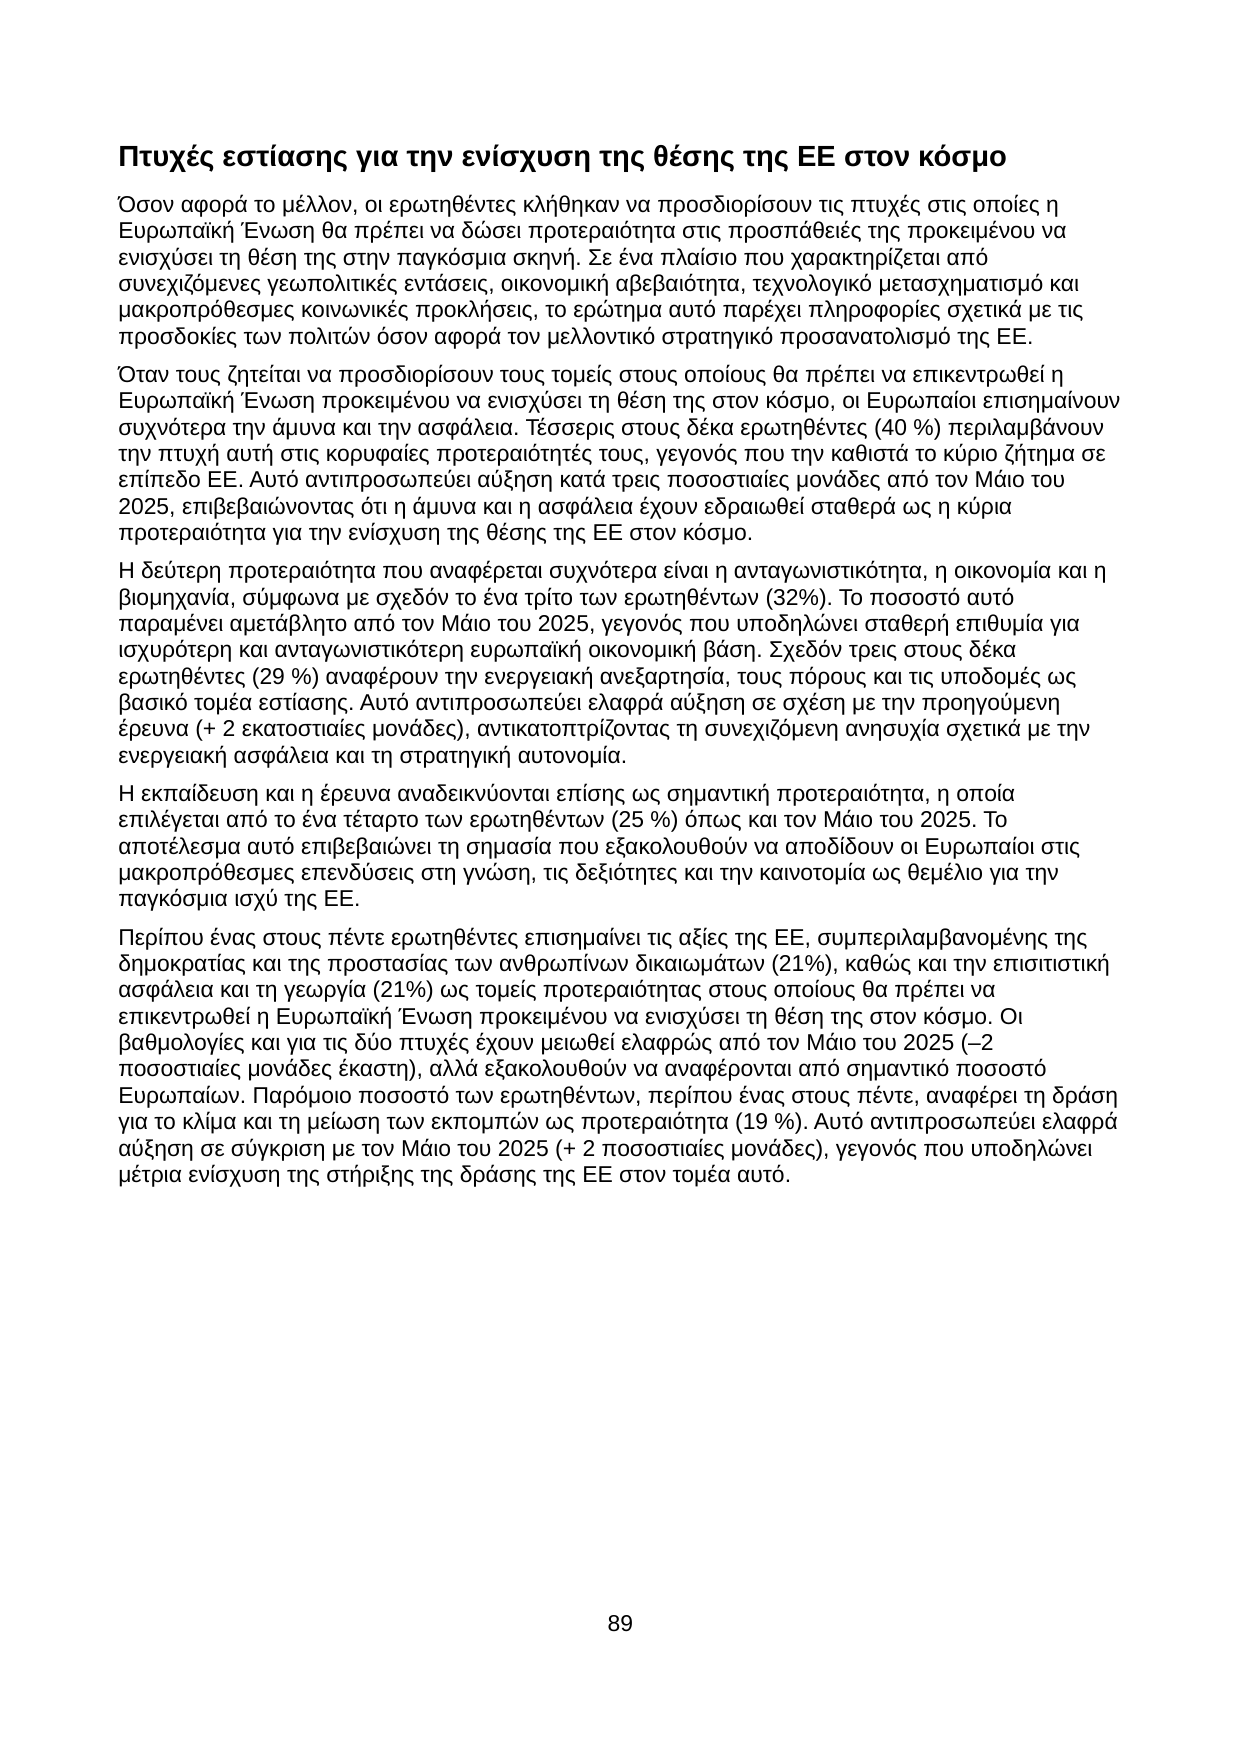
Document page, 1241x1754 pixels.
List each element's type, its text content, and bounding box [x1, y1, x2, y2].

text Περίπου ένας στους πέντε ερωτηθέντες επισημαίνει τις αξίες της ΕΕ, συμπεριλαμβανομένης της δημοκρατίας και της προστασίας των ανθρωπίνων δικαιωμάτων (21%), καθώς και την επισιτιστική ασφάλεια και τη γεωργία (21%) ως τομείς προτεραιότητας στους οποίους θα πρέπει να επικεντρωθεί η Ευρωπαϊκή Ένωση προκειμένου να ενισχύσει τη θέση της στον κόσμο. Οι βαθμολογίες και για τις δύο πτυχές έχουν μειωθεί ελαφρώς από τον Μάιο του 2025 (–2 ποσοστιαίες μονάδες έκαστη), αλλά εξακολουθούν να αναφέρονται από σημαντικό ποσοστό Ευρωπαίων. Παρόμοιο ποσοστό των ερωτηθέντων, περίπου ένας στους πέντε, αναφέρει τη δράση για το κλίμα και τη μείωση των εκπομπών ως προτεραιότητα (19 %). Αυτό αντιπροσωπεύει ελαφρά αύξηση σε σύγκριση με τον Μάιο του 2025 (+ 2 ποσοστιαίες μονάδες), γεγονός που υποδηλώνει μέτρια ενίσχυση της στήριξης της δράσης της ΕΕ στον τομέα αυτό. [118, 924, 1122, 1187]
text Η εκπαίδευση και η έρευνα αναδεικνύονται επίσης ως σημαντική προτεραιότητα, η οποία επιλέγεται από το ένα τέταρτο των ερωτηθέντων (25 %) όπως και τον Μάιο του 2025. Το αποτέλεσμα αυτό επιβεβαιώνει τη σημασία που εξακολουθούν να αποδίδουν οι Ευρωπαίοι στις μακροπρόθεσμες επενδύσεις στη γνώση, τις δεξιότητες και την καινοτομία ως θεμέλιο για την παγκόσμια ισχύ της ΕΕ. [118, 780, 1122, 912]
text Η δεύτερη προτεραιότητα που αναφέρεται συχνότερα είναι η ανταγωνιστικότητα, η οικονομία και η βιομηχανία, σύμφωνα με σχεδόν το ένα τρίτο των ερωτηθέντων (32%). Το ποσοστό αυτό παραμένει αμετάβλητο από τον Μάιο του 2025, γεγονός που υποδηλώνει σταθερή επιθυμία για ισχυρότερη και ανταγωνιστικότερη ευρωπαϊκή οικονομική βάση. Σχεδόν τρεις στους δέκα ερωτηθέντες (29 %) αναφέρουν την ενεργειακή ανεξαρτησία, τους πόρους και τις υποδομές ως βασικό τομέα εστίασης. Αυτό αντιπροσωπεύει ελαφρά αύξηση σε σχέση με την προηγούμενη έρευνα (+ 2 εκατοστιαίες μονάδες), αντικατοπτρίζοντας τη συνεχιζόμενη ανησυχία σχετικά με την ενεργειακή ασφάλεια και τη στρατηγική αυτονομία. [118, 557, 1122, 768]
subtitle Πτυχές εστίασης για την ενίσχυση της θέσης της ΕΕ στον κόσμο [118, 139, 1122, 172]
text Όσον αφορά το μέλλον, οι ερωτηθέντες κλήθηκαν να προσδιορίσουν τις πτυχές στις οποίες η Ευρωπαϊκή Ένωση θα πρέπει να δώσει προτεραιότητα στις προσπάθειές της προκειμένου να ενισχύσει τη θέση της στην παγκόσμια σκηνή. Σε ένα πλαίσιο που χαρακτηρίζεται από συνεχιζόμενες γεωπολιτικές εντάσεις, οικονομική αβεβαιότητα, τεχνολογικό μετασχηματισμό και μακροπρόθεσμες κοινωνικές προκλήσεις, το ερώτημα αυτό παρέχει πληροφορίες σχετικά με τις προσδοκίες των πολιτών όσον αφορά τον μελλοντικό στρατηγικό προσανατολισμό της ΕΕ. [118, 191, 1122, 349]
text Όταν τους ζητείται να προσδιορίσουν τους τομείς στους οποίους θα πρέπει να επικεντρωθεί η Ευρωπαϊκή Ένωση προκειμένου να ενισχύσει τη θέση της στον κόσμο, οι Ευρωπαίοι επισημαίνουν συχνότερα την άμυνα και την ασφάλεια. Τέσσερις στους δέκα ερωτηθέντες (40 %) περιλαμβάνουν την πτυχή αυτή στις κορυφαίες προτεραιότητές τους, γεγονός που την καθιστά το κύριο ζήτημα σε επίπεδο ΕΕ. Αυτό αντιπροσωπεύει αύξηση κατά τρεις ποσοστιαίες μονάδες από τον Μάιο του 2025, επιβεβαιώνοντας ότι η άμυνα και η ασφάλεια έχουν εδραιωθεί σταθερά ως η κύρια προτεραιότητα για την ενίσχυση της θέσης της ΕΕ στον κόσμο. [118, 361, 1122, 545]
